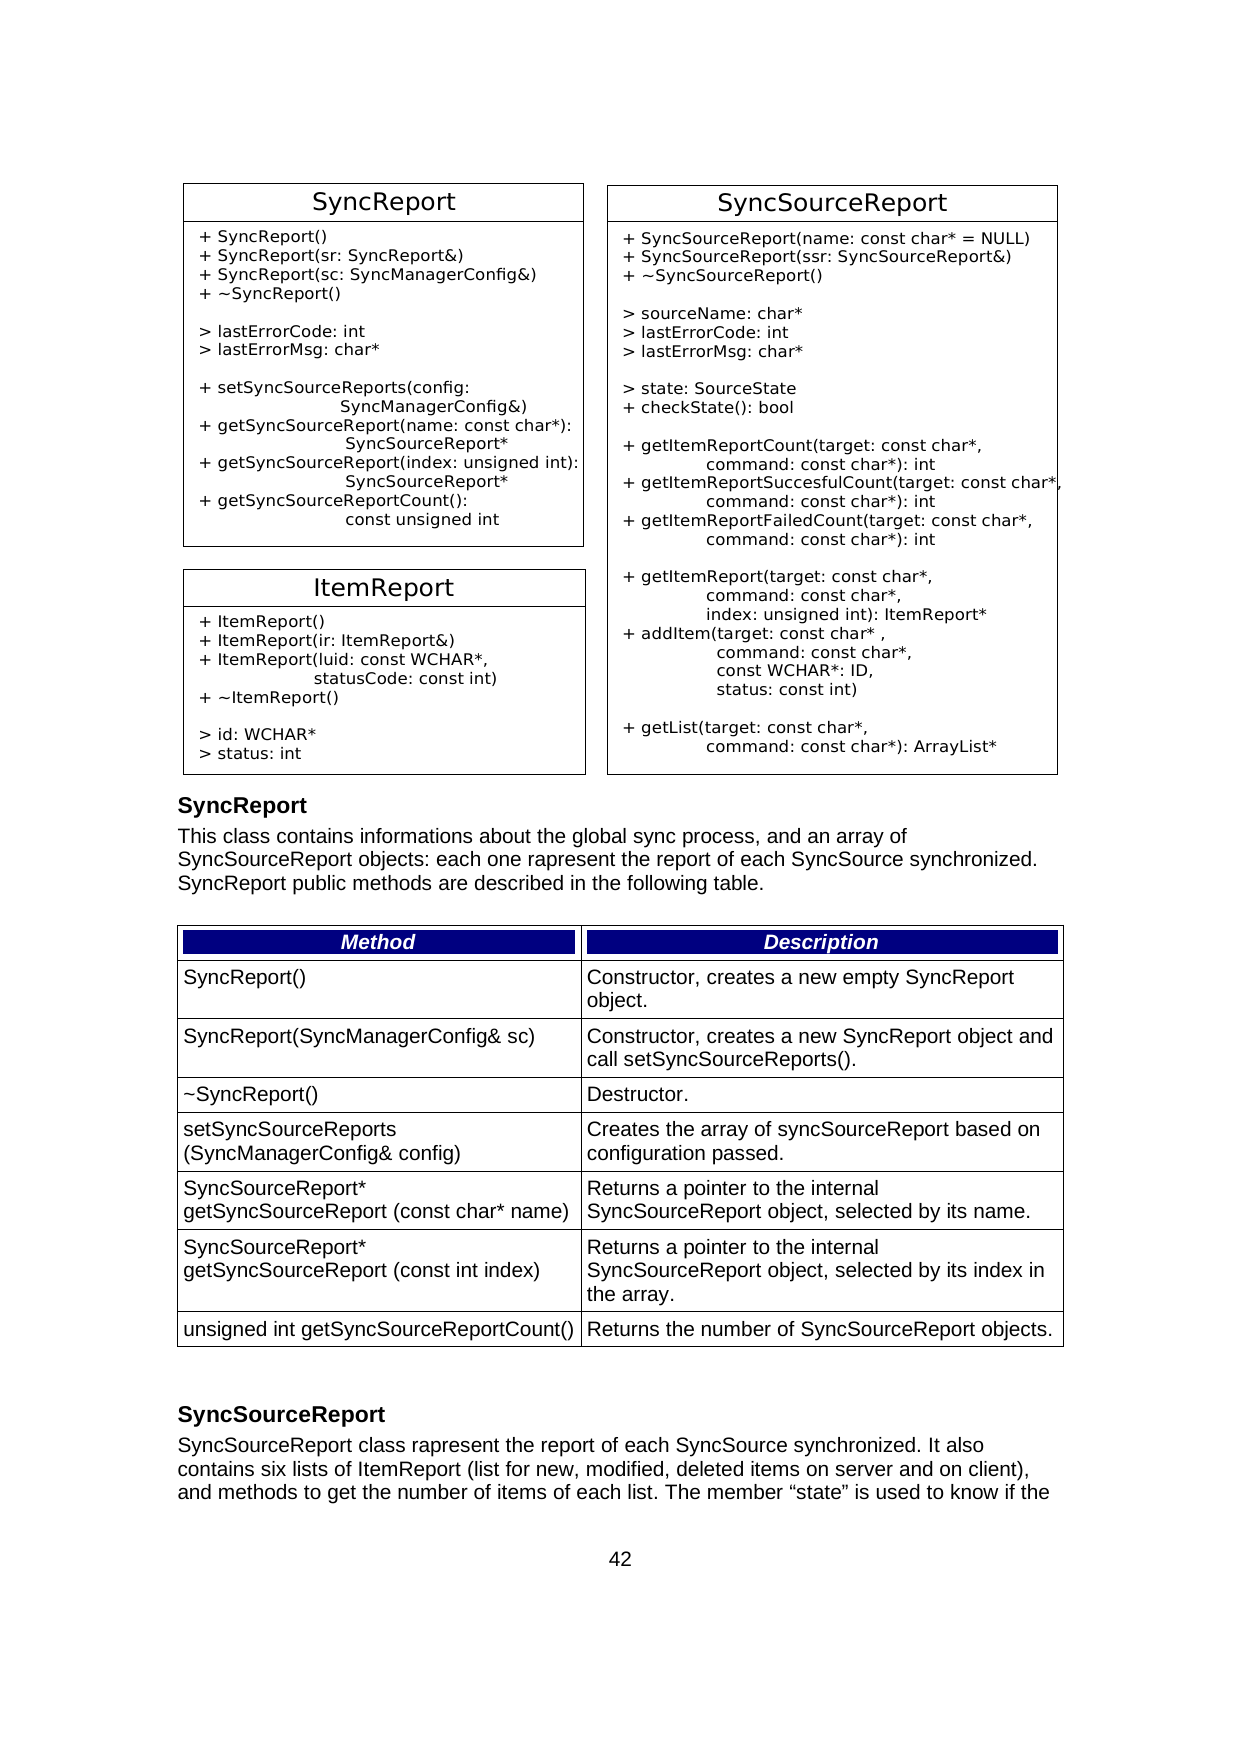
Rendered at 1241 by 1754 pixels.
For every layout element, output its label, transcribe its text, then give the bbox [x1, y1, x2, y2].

table_cell SyncReport(SyncManagerConfig& sc) [178, 1019, 581, 1077]
table_header Method [178, 926, 581, 960]
table_cell SyncSourceReport* getSyncSourceReport (const int index) [178, 1230, 581, 1311]
table_header Description [582, 926, 1063, 960]
table_cell Constructor, creates a new SyncReport object and call setSyncSourceReports(). [582, 1019, 1063, 1077]
text SyncSourceReport class rapresent the report of each SyncSource synchronized. It also contains six lists of ItemReport (list for new, modified, deleted items on server and on client), and methods to get the number of items of each list. The member “state” is used to know if the [177, 1433, 1063, 1504]
table_cell unsigned int getSyncSourceReportCount() [178, 1312, 581, 1346]
table_cell Returns the number of SyncSourceReport objects. [582, 1312, 1063, 1346]
table_cell ~SyncReport() [178, 1078, 581, 1112]
text SyncReport public methods are described in the following table. [177, 871, 1063, 895]
table_cell Creates the array of syncSourceReport based on configuration passed. [582, 1113, 1063, 1171]
text This class contains informations about the global sync process, and an array of SyncSourceReport objects: each one rapresent the report of each SyncSource synchronized. [177, 824, 1063, 871]
table_cell Returns a pointer to the internal SyncSourceReport object, selected by its name. [582, 1172, 1063, 1229]
table_cell setSyncSourceReports (SyncManagerConfig& config) [178, 1113, 581, 1171]
table_cell SyncSourceReport* getSyncSourceReport (const char* name) [178, 1172, 581, 1229]
subtitle SyncReport [177, 177, 1063, 818]
subtitle SyncSourceReport [177, 1401, 1063, 1427]
table_cell Constructor, creates a new empty SyncReport object. [582, 961, 1063, 1018]
table_cell Destructor. [582, 1078, 1063, 1112]
table_cell SyncReport() [178, 961, 581, 1018]
table_cell Returns a pointer to the internal SyncSourceReport object, selected by its index in the array. [582, 1230, 1063, 1311]
